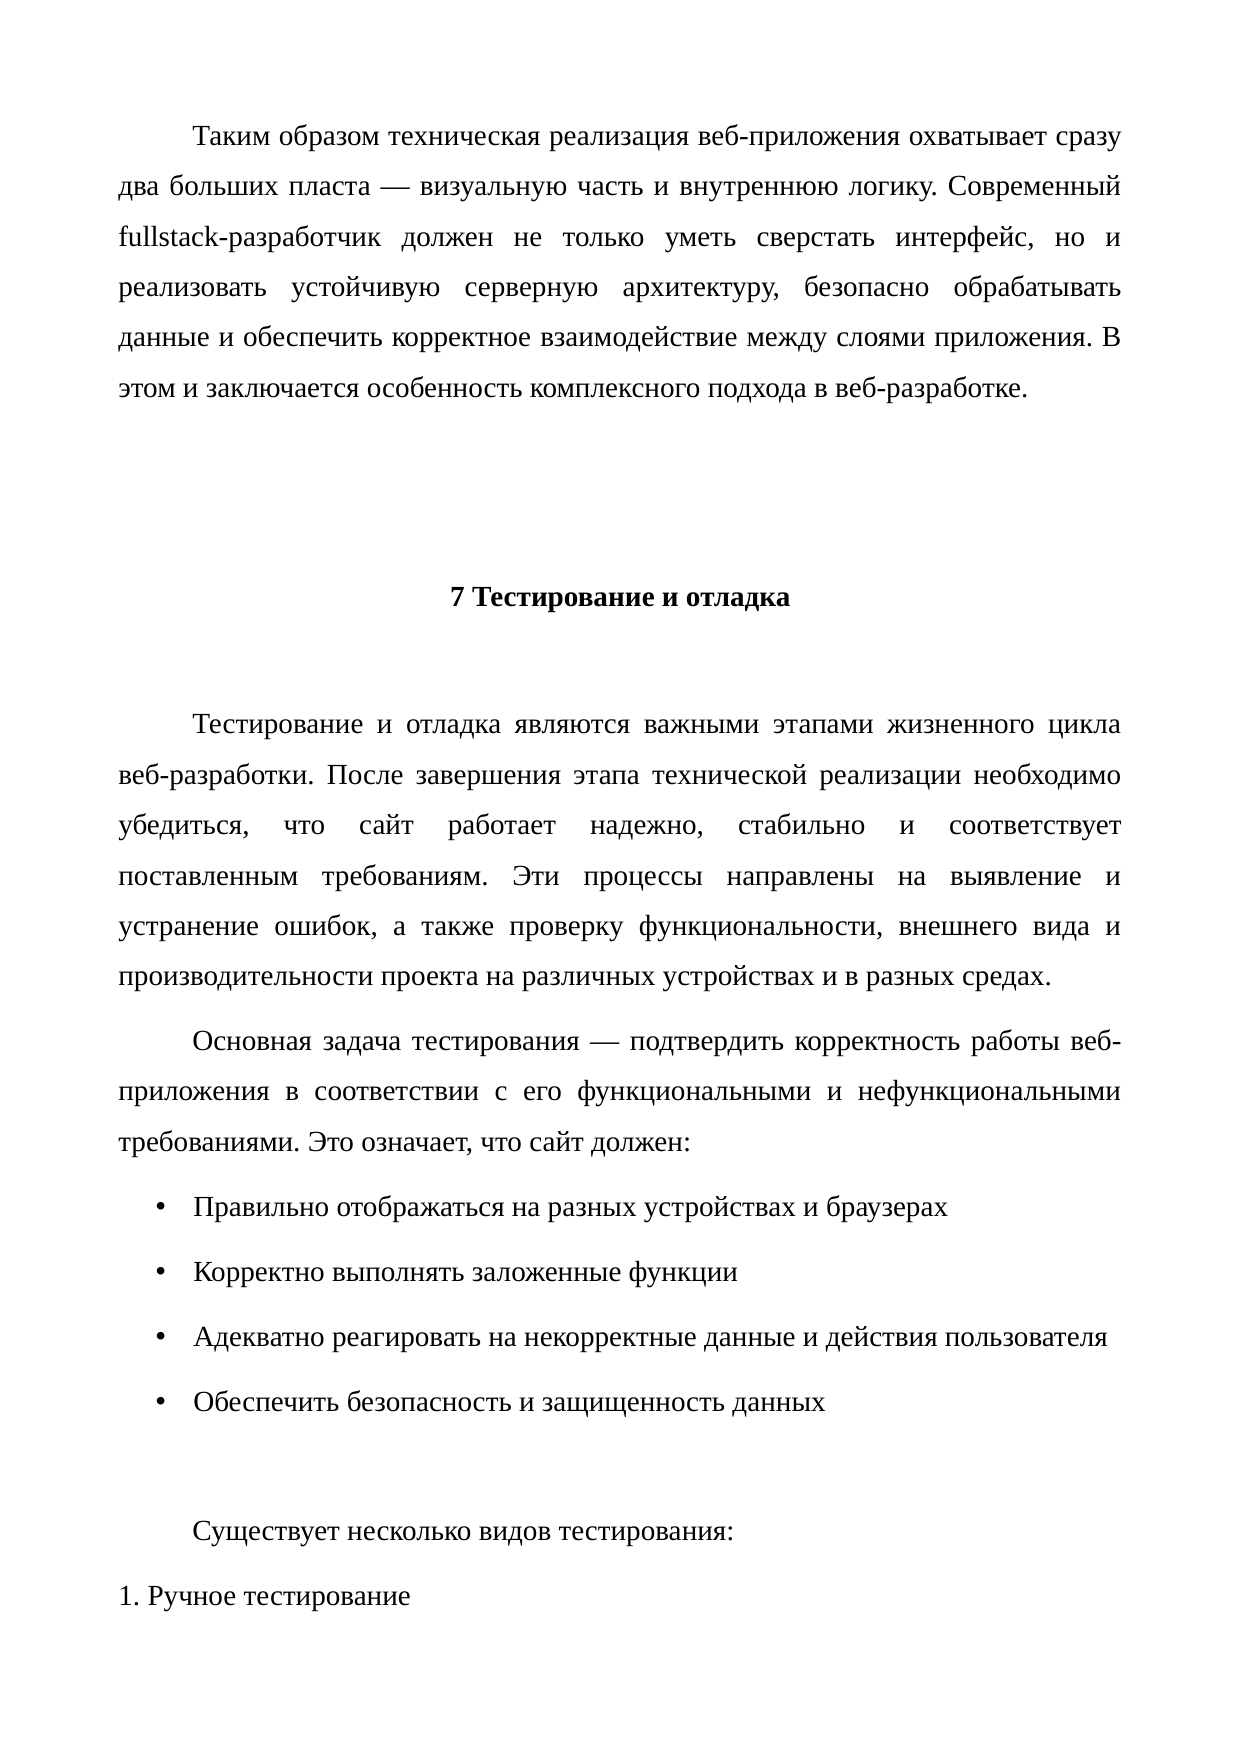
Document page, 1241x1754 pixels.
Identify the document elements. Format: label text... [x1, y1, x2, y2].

list Корректно выполнять заложенные функции [156, 1254, 1122, 1287]
text 1. Ручное тестирование [118, 1578, 1122, 1612]
text Таким образом техническая реализация веб-приложения охватывает сразу два больших пласта — визуальную часть и внутреннюю логику. Современный fullstack-разработчик должен не только уметь сверстать интерфейс, но и реализовать устойчивую серверную архитектуру, безопасно обрабатывать данные и обеспечить корректное взаимодействие между слоями приложения. В этом и заключается особенность комплексного подхода в веб-разработке. [118, 118, 1122, 403]
subtitle 7 Тестирование и отладка [118, 579, 1122, 612]
list Адекватно реагировать на некорректные данные и действия пользователя [156, 1319, 1122, 1352]
text Тестирование и отладка являются важными этапами жизненного цикла веб-разработки. После завершения этапа технической реализации необходимо убедиться, что сайт работает надежно, стабильно и соответствует поставленным требованиям. Эти процессы направлены на выявление и устранение ошибок, а также проверку функциональности, внешнего вида и производительности проекта на различных устройствах и в разных средах. [118, 707, 1122, 992]
text Существует несколько видов тестирования: [118, 1513, 1122, 1547]
list Правильно отображаться на разных устройствах и браузерах [156, 1189, 1122, 1222]
text Основная задача тестирования — подтвердить корректность работы веб-приложения в соответствии с его функциональными и нефункциональными требованиями. Это означает, что сайт должен: [118, 1023, 1122, 1157]
list Обеспечить безопасность и защищенность данных [156, 1384, 1122, 1417]
